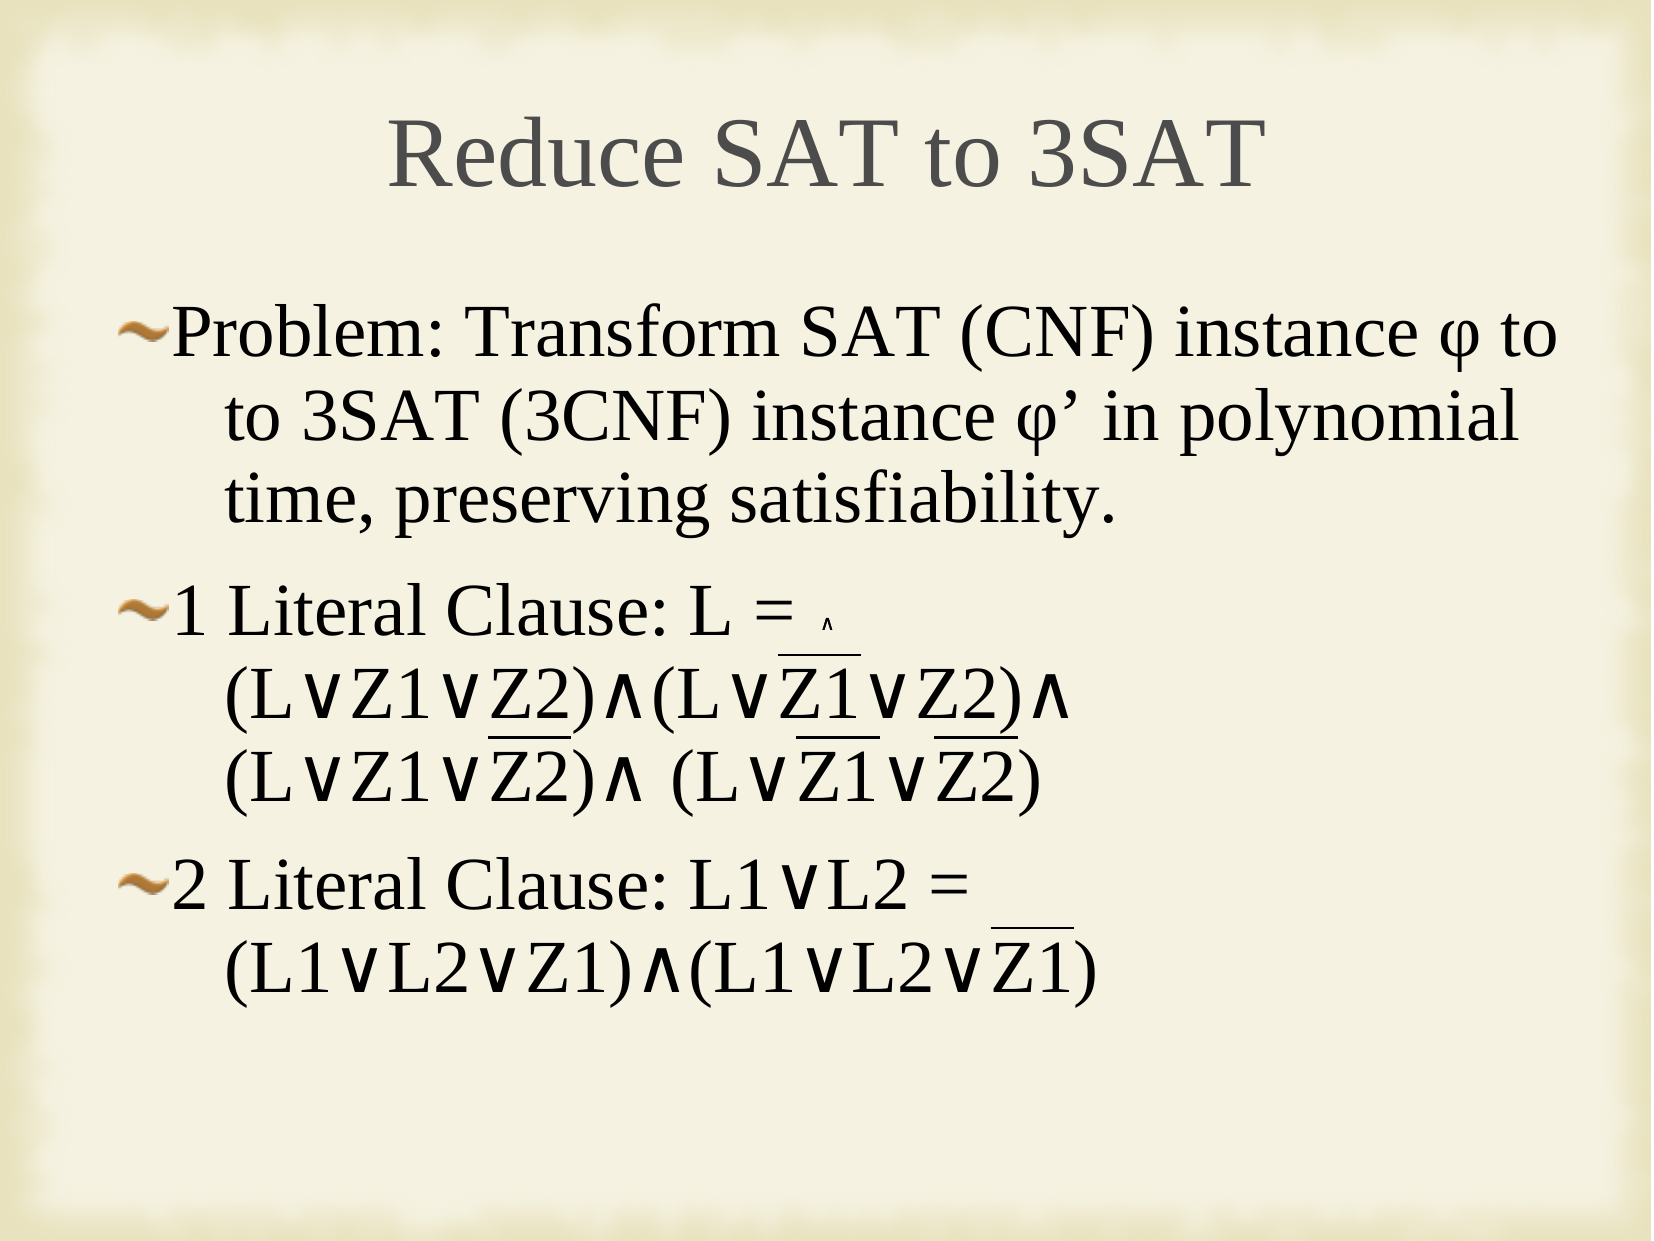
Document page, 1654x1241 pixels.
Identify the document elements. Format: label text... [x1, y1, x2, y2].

title Reduce SAT to 3SAT [82, 49, 1571, 257]
text_box ∧ [805, 604, 856, 643]
picture [0, 0, 1651, 1241]
list Problem: Transform SAT (CNF) instance φ to to 3SAT (3CNF) instance φ’ in polynomial time, preserving satisfiability. 1 Literal Clause: L = (L∨Z1∨Z2)∧(L∨Z1∨Z2)∧ (L∨Z1∨Z2)∧ (L∨Z1∨Z2) 2 Literal Clause: L1∨L2 = (L1∨L2∨Z1)∧(L1∨L2∨Z1) [82, 290, 1571, 1109]
